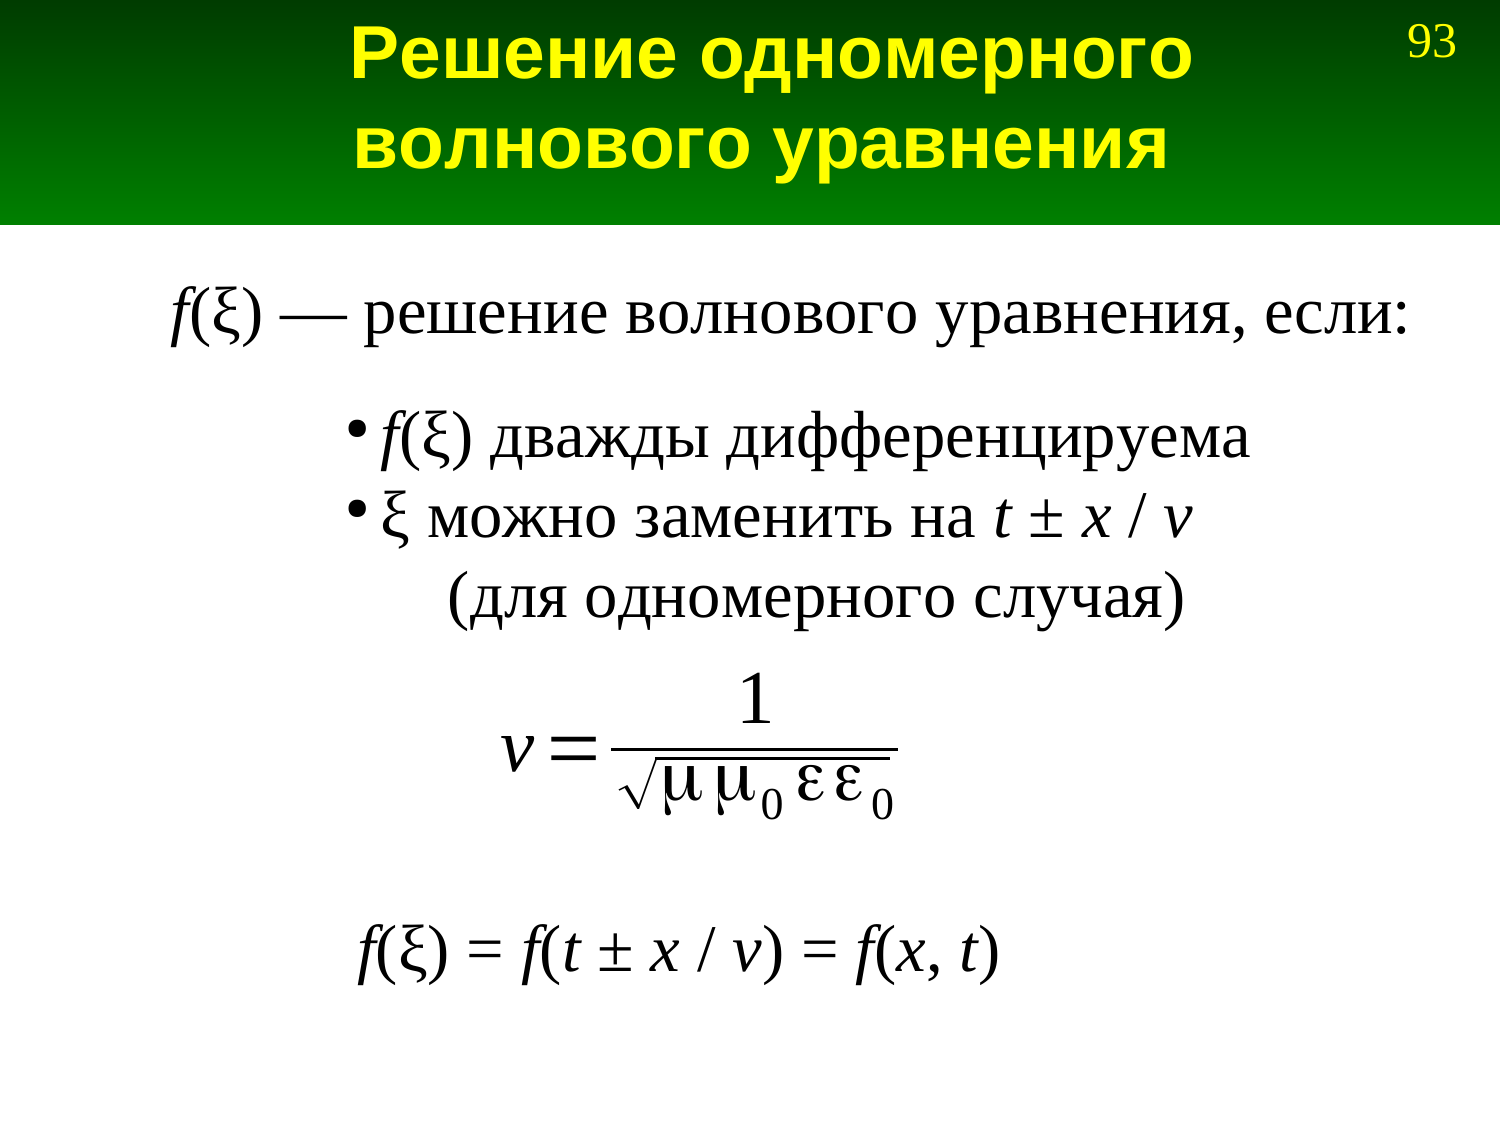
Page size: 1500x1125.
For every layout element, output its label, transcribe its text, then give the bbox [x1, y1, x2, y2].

title Решение одномерного волнового уравнения [123, 0, 1399, 192]
text_box f(ξ) — решение волнового уравнения, если: [155, 259, 1428, 355]
text_box f(ξ) дважды дифференцируема ξ можно заменить на t ± x / v (для одномерного случая) [330, 383, 1268, 638]
text_box f(ξ) = f(t ± x / v) = f(x, t) [342, 897, 1123, 1016]
chart [481, 656, 920, 827]
